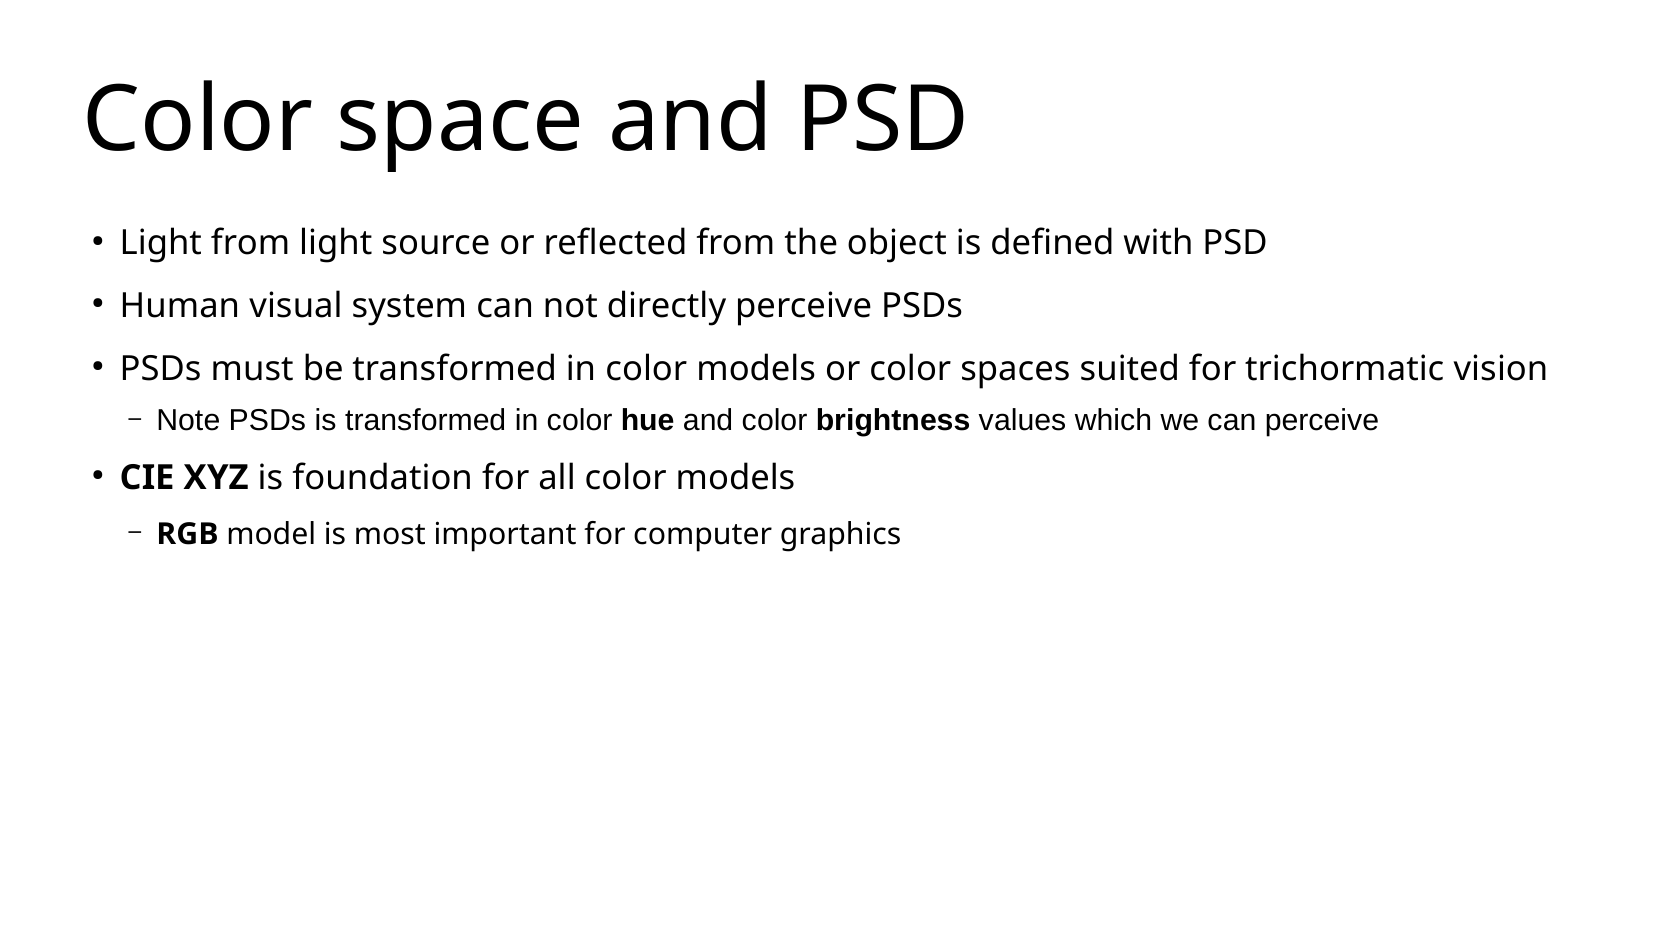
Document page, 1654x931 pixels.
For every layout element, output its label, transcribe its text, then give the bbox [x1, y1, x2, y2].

list Light from light source or reflected from the object is defined with PSD Human visual system can not directly perceive PSDs PSDs must be transformed in color models or color spaces suited for trichormatic vision Note PSDs is transformed in color hue and color brightness values which we can perceive CIE XYZ is foundation for all color models RGB model is most important for computer graphics [82, 217, 1571, 571]
title Color space and PSD [82, 37, 1571, 193]
